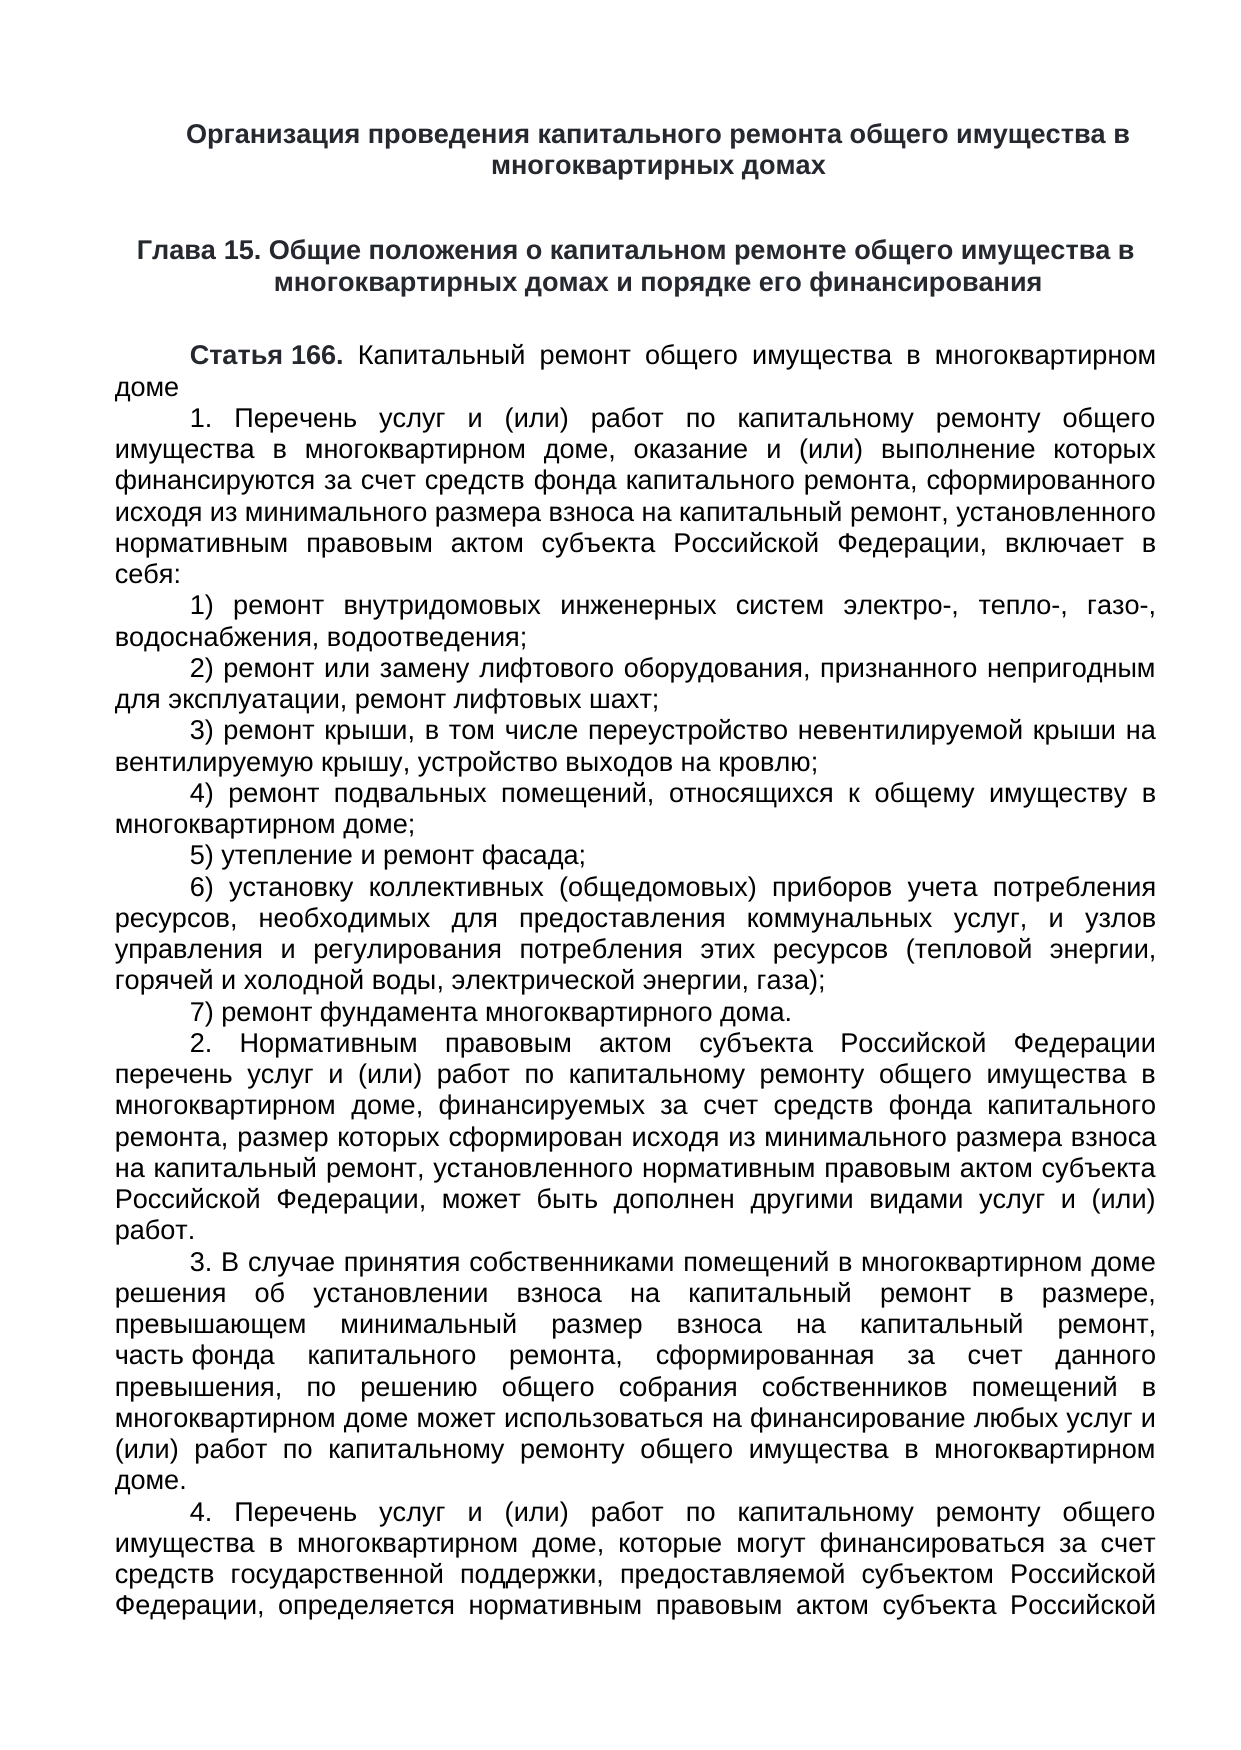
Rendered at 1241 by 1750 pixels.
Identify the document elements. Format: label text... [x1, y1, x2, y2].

text 2. Нормативным правовым актом субъекта Российской Федерации перечень услуг и (или) работ по капитальному ремонту общего имущества в многоквартирном доме, финансируемых за счет средств фонда капитального ремонта, размер которых сформирован исходя из минимального размера взноса на капитальный ремонт, установленного нормативным правовым актом субъекта Российской Федерации, может быть дополнен другими видами услуг и (или) работ. [114, 1027, 1157, 1246]
text 1) ремонт внутридомовых инженерных систем электро-, тепло-, газо-, водоснабжения, водоотведения; [114, 589, 1157, 652]
text 5) утепление и ремонт фасада; [114, 839, 1157, 871]
text 1. Перечень услуг и (или) работ по капитальному ремонту общего имущества в многоквартирном доме, оказание и (или) выполнение которых финансируются за счет средств фонда капитального ремонта, сформированного исходя из минимального размера взноса на капитальный ремонт, установленного нормативным правовым актом субъекта Российской Федерации, включает в себя: [114, 402, 1157, 589]
text 3) ремонт крыши, в том числе переустройство невентилируемой крыши на вентилируемую крышу, устройство выходов на кровлю; [114, 714, 1157, 777]
text 4. Перечень услуг и (или) работ по капитальному ремонту общего имущества в многоквартирном доме, которые могут финансироваться за счет средств государственной поддержки, предоставляемой субъектом Российской Федерации, определяется нормативным правовым актом субъекта Российской [114, 1496, 1157, 1621]
text 7) ремонт фундамента многоквартирного дома. [114, 996, 1157, 1027]
text 4) ремонт подвальных помещений, относящихся к общему имуществу в многоквартирном доме; [114, 777, 1157, 839]
text 6) установку коллективных (общедомовых) приборов учета потребления ресурсов, необходимых для предоставления коммунальных услуг, и узлов управления и регулирования потребления этих ресурсов (тепловой энергии, горячей и холодной воды, электрической энергии, газа); [114, 871, 1157, 996]
text 2) ремонт или замену лифтового оборудования, признанного непригодным для эксплуатации, ремонт лифтовых шахт; [114, 652, 1157, 714]
subtitle Глава 15. Общие положения о капитальном ремонте общего имущества в многоквартирных домах и порядке его финансирования [114, 234, 1157, 297]
text Статья 166. Капитальный ремонт общего имущества в многоквартирном доме [114, 339, 1157, 402]
text 3. В случае принятия собственниками помещений в многоквартирном доме решения об установлении взноса на капитальный ремонт в размере, превышающем минимальный размер взноса на капитальный ремонт, часть фонда капитального ремонта, сформированная за счет данного превышения, по решению общего собрания собственников помещений в многоквартирном доме может использоваться на финансирование любых услуг и (или) работ по капитальному ремонту общего имущества в многоквартирном доме. [114, 1246, 1157, 1496]
subtitle Организация проведения капитального ремонта общего имущества в многоквартирных домах [114, 118, 1157, 181]
